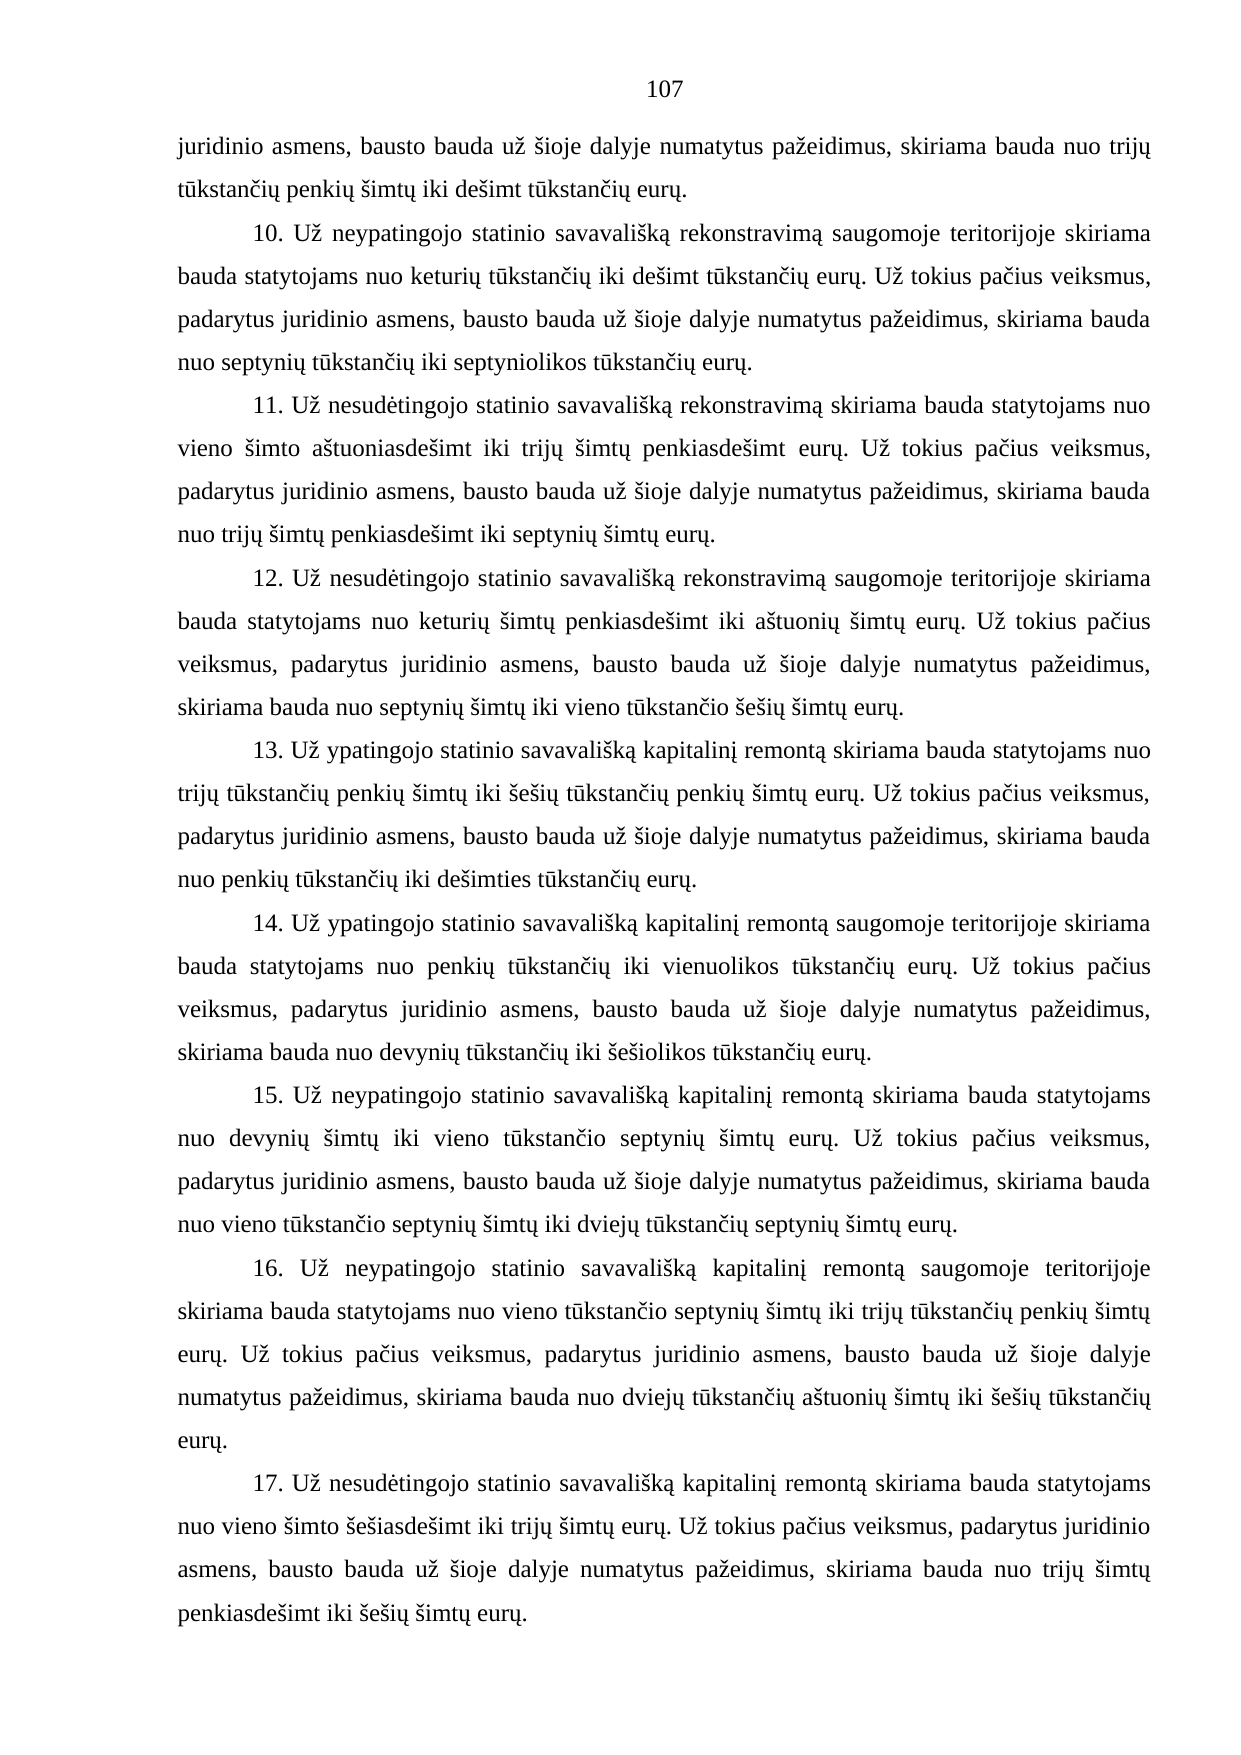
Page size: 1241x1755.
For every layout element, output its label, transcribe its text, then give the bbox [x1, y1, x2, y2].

text 16. Už neypatingojo statinio savavališką kapitalinį remontą saugomoje teritorijoje skiriama bauda statytojams nuo vieno tūkstančio septynių šimtų iki trijų tūkstančių penkių šimtų eurų. Už tokius pačius veiksmus, padarytus juridinio asmens, bausto bauda už šioje dalyje numatytus pažeidimus, skiriama bauda nuo dviejų tūkstančių aštuonių šimtų iki šešių tūkstančių eurų. [177, 1253, 1152, 1454]
text 17. Už nesudėtingojo statinio savavališką kapitalinį remontą skiriama bauda statytojams nuo vieno šimto šešiasdešimt iki trijų šimtų eurų. Už tokius pačius veiksmus, padarytus juridinio asmens, bausto bauda už šioje dalyje numatytus pažeidimus, skiriama bauda nuo trijų šimtų penkiasdešimt iki šešių šimtų eurų. [177, 1468, 1152, 1626]
text 11. Už nesudėtingojo statinio savavališką rekonstravimą skiriama bauda statytojams nuo vieno šimto aštuoniasdešimt iki trijų šimtų penkiasdešimt eurų. Už tokius pačius veiksmus, padarytus juridinio asmens, bausto bauda už šioje dalyje numatytus pažeidimus, skiriama bauda nuo trijų šimtų penkiasdešimt iki septynių šimtų eurų. [177, 390, 1152, 548]
text juridinio asmens, bausto bauda už šioje dalyje numatytus pažeidimus, skiriama bauda nuo trijų tūkstančių penkių šimtų iki dešimt tūkstančių eurų. [177, 131, 1152, 203]
text 13. Už ypatingojo statinio savavališką kapitalinį remontą skiriama bauda statytojams nuo trijų tūkstančių penkių šimtų iki šešių tūkstančių penkių šimtų eurų. Už tokius pačius veiksmus, padarytus juridinio asmens, bausto bauda už šioje dalyje numatytus pažeidimus, skiriama bauda nuo penkių tūkstančių iki dešimties tūkstančių eurų. [177, 735, 1152, 893]
text 15. Už neypatingojo statinio savavališką kapitalinį remontą skiriama bauda statytojams nuo devynių šimtų iki vieno tūkstančio septynių šimtų eurų. Už tokius pačius veiksmus, padarytus juridinio asmens, bausto bauda už šioje dalyje numatytus pažeidimus, skiriama bauda nuo vieno tūkstančio septynių šimtų iki dviejų tūkstančių septynių šimtų eurų. [177, 1080, 1152, 1238]
text 14. Už ypatingojo statinio savavališką kapitalinį remontą saugomoje teritorijoje skiriama bauda statytojams nuo penkių tūkstančių iki vienuolikos tūkstančių eurų. Už tokius pačius veiksmus, padarytus juridinio asmens, bausto bauda už šioje dalyje numatytus pažeidimus, skiriama bauda nuo devynių tūkstančių iki šešiolikos tūkstančių eurų. [177, 908, 1152, 1066]
text 10. Už neypatingojo statinio savavališką rekonstravimą saugomoje teritorijoje skiriama bauda statytojams nuo keturių tūkstančių iki dešimt tūkstančių eurų. Už tokius pačius veiksmus, padarytus juridinio asmens, bausto bauda už šioje dalyje numatytus pažeidimus, skiriama bauda nuo septynių tūkstančių iki septyniolikos tūkstančių eurų. [177, 218, 1152, 376]
text 12. Už nesudėtingojo statinio savavališką rekonstravimą saugomoje teritorijoje skiriama bauda statytojams nuo keturių šimtų penkiasdešimt iki aštuonių šimtų eurų. Už tokius pačius veiksmus, padarytus juridinio asmens, bausto bauda už šioje dalyje numatytus pažeidimus, skiriama bauda nuo septynių šimtų iki vieno tūkstančio šešių šimtų eurų. [177, 563, 1152, 721]
